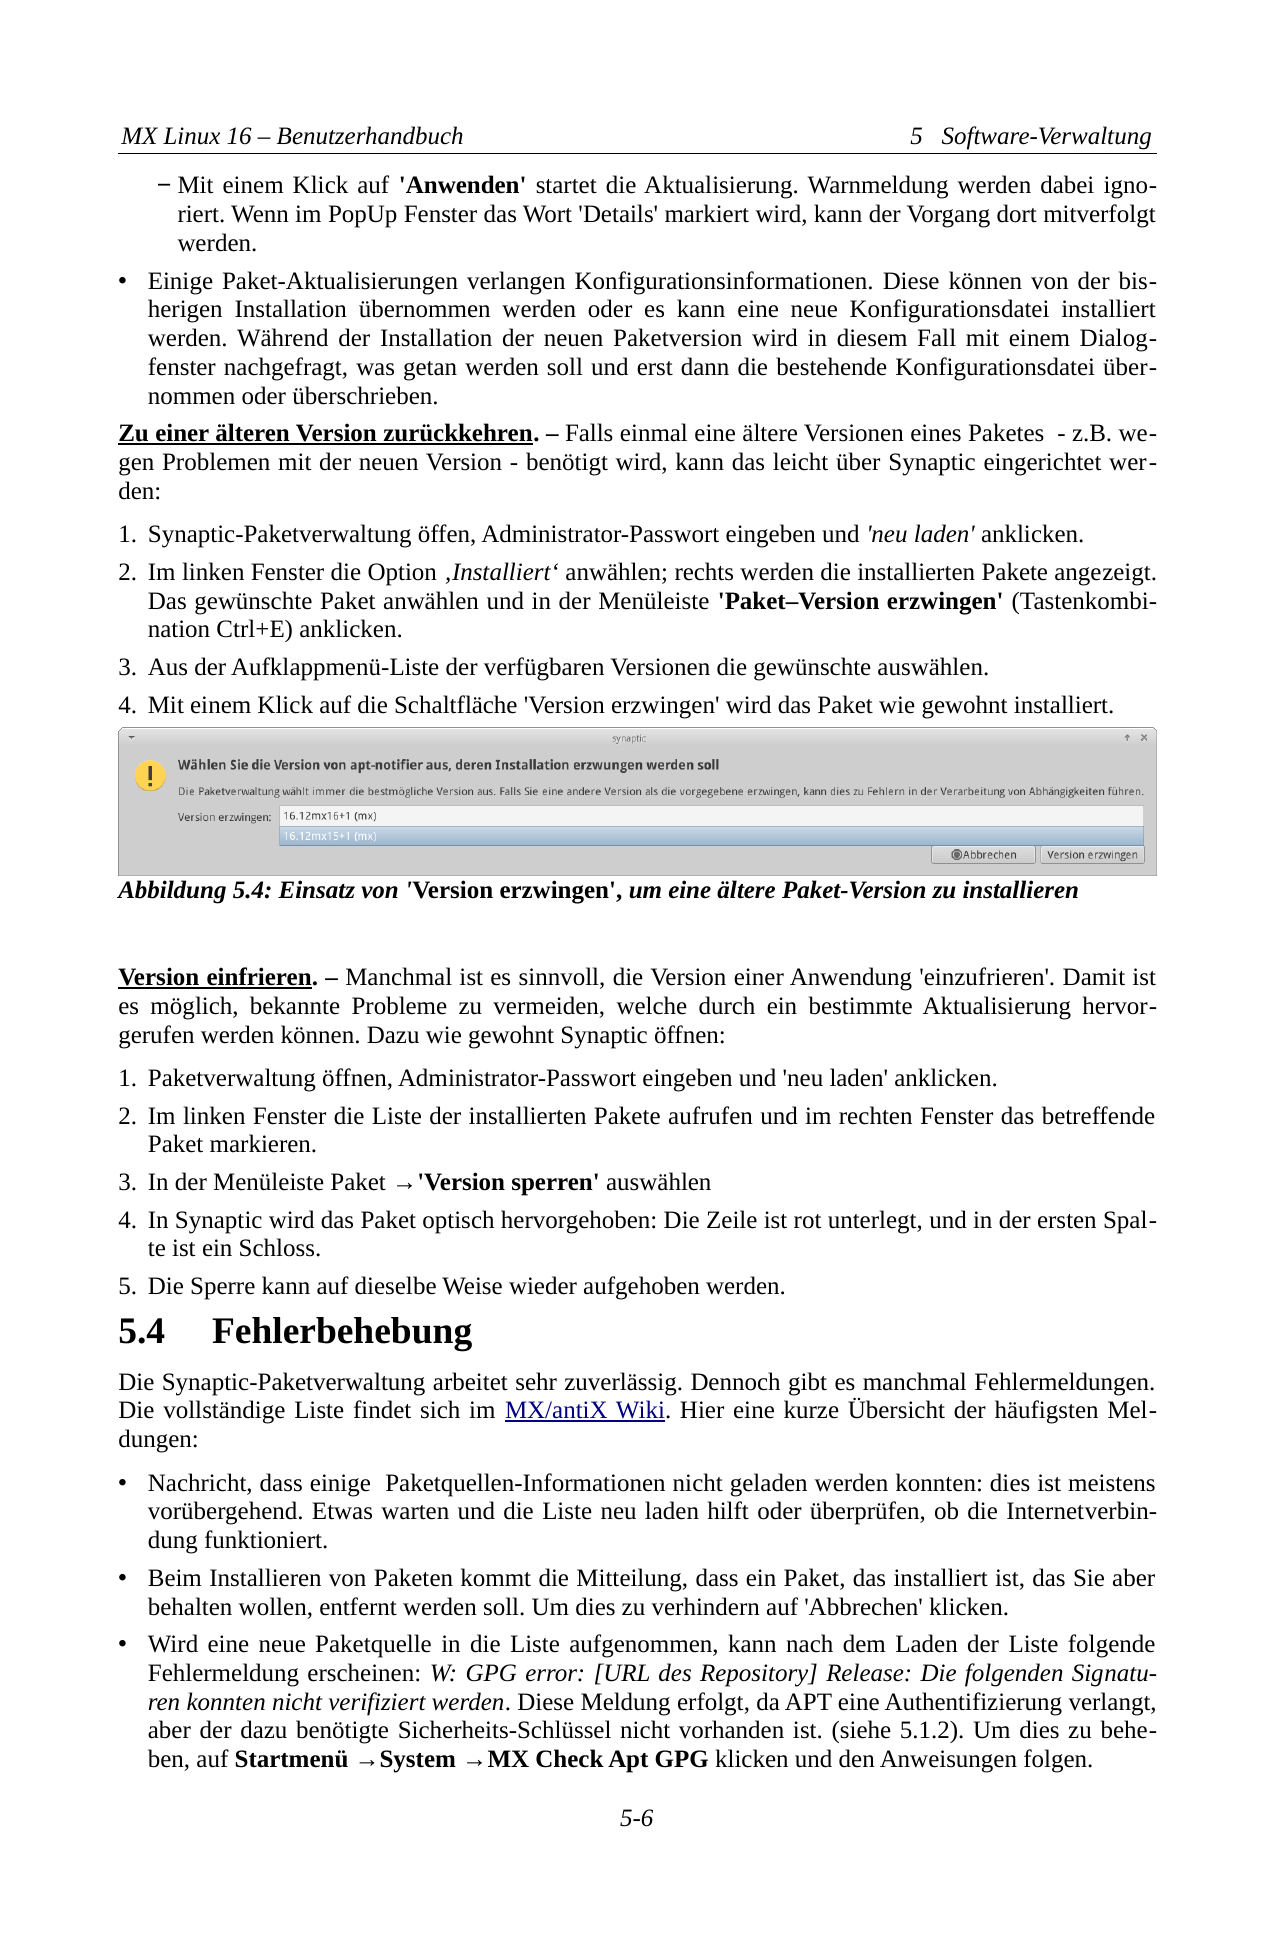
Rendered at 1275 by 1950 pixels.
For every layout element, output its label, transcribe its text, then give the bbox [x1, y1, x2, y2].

text Version einfrieren. – Manchmal ist es sinnvoll, die Version einer Anwendung 'einzufrieren'. Damit ist es mög­lich, bekannte Probleme zu vermeiden, welche durch ein bestimmte Aktualisierung hervor­gerufen werden können. Dazu wie gewohnt Synaptic öffnen: [118, 962, 1157, 1048]
list Die Sperre kann auf dieselbe Weise wieder aufgehoben werden. [118, 1271, 1157, 1300]
list Beim Installieren von Paketen kommt die Mitteilung, dass ein Paket, das installiert ist, das Sie aber be­halten wollen, entfernt werden soll. Um dies zu verhindern auf 'Abbrechen' klicken. [118, 1563, 1157, 1620]
subtitle 5.4 Fehlerbehebung [118, 1309, 1157, 1352]
list Paketverwaltung öffnen, Administrator-Passwort eingeben und 'neu laden' anklicken. [118, 1063, 1157, 1092]
list In der Menüleiste Paket →'Version sperren' auswählen [118, 1167, 1157, 1196]
list Im linken Fenster die Liste der installierten Pakete aufrufen und im rechten Fenster das betreffende Pa­ket markieren. [118, 1101, 1157, 1158]
list Synaptic-Paketverwaltung öffen, Administrator-Passwort eingeben und 'neu laden' anklicken. [118, 519, 1157, 548]
list Aus der Aufklappmenü-Liste der verfügbaren Versionen die gewünschte auswählen. [118, 652, 1157, 681]
list In Synaptic wird das Paket optisch hervorgehoben: Die Zeile ist rot unterlegt, und in der ersten Spal­te ist ein Schloss. [118, 1205, 1157, 1262]
picture [118, 727, 1157, 876]
list Einige Paket-Aktualisierungen verlangen Konfigurationsinformationen. Diese können von der bis­he­rigen Installation übernommen werden oder es kann eine neue Konfigurationsdatei installiert werden. Während der Installation der neuen Paketversion wird in diesem Fall mit einem Dialog­fenster nachgefragt, was getan werden soll und erst dann die bestehende Konfigurationsdatei über­nommen oder überschrieben. [118, 266, 1157, 409]
text Zu einer älteren Version zurückkehren. – Falls einmal eine ältere Versionen eines Paketes - z.B. we­gen Problemen mit der neuen Version - benötigt wird, kann das leicht über Synaptic eingerichtet wer­den: [118, 418, 1157, 504]
list Im linken Fenster die Option ‚Installiert‘ anwählen; rechts werden die installierten Pakete ange­zeigt. Das gewünschte Paket anwählen und in der Menüleiste 'Paket–Version erzwingen' (Tas­ten­kom­bi­na­tion Ctrl+E) anklicken. [118, 557, 1157, 643]
list Mit einem Klick auf 'Anwenden' startet die Aktualisierung. Warnmeldung werden dabei igno­riert. Wenn im PopUp Fenster das Wort 'Details' markiert wird, kann der Vorgang dort mitverfolgt wer­den. [157, 171, 1157, 257]
list Nachricht, dass einige Paketquellen-Informationen nicht geladen werden konnten: dies ist meistens vorübergehend. Etwas warten und die Liste neu laden hilft oder überprüfen, ob die Internet­ver­bin­dung funktioniert. [118, 1468, 1157, 1554]
list Wird eine neue Paketquelle in die Liste aufgenommen, kann nach dem Laden der Liste folgende Feh­lermeldung erscheinen: W: GPG error: [URL des Repository] Release: Die folgenden Sig­na­tu­ren konnten nicht verifiziert werden. Diese Meldung erfolgt, da APT eine Authentifizierung verlangt, aber der dazu benötigte Sicherheits-Schlüssel nicht vorhanden ist. (siehe 5.1.2). Um dies zu behe­ben, auf Startmenü →System →MX Check Apt GPG klicken und den Anweisungen folgen. [118, 1629, 1157, 1773]
text Die Synaptic-Paketverwaltung arbeitet sehr zuverlässig. Dennoch gibt es manchmal Fehlermeldungen. Die voll­ständige Liste findet sich im MX/antiX Wiki. Hier eine kurze Übersicht der häufigsten Mel­dun­gen: [118, 1367, 1157, 1453]
list Mit einem Klick auf die Schaltfläche 'Version erzwingen' wird das Paket wie gewohnt installiert. [118, 690, 1157, 718]
text Abbildung 5.4: Einsatz von 'Version erzwingen', um eine ältere Paket-Version zu installieren [118, 876, 1157, 904]
